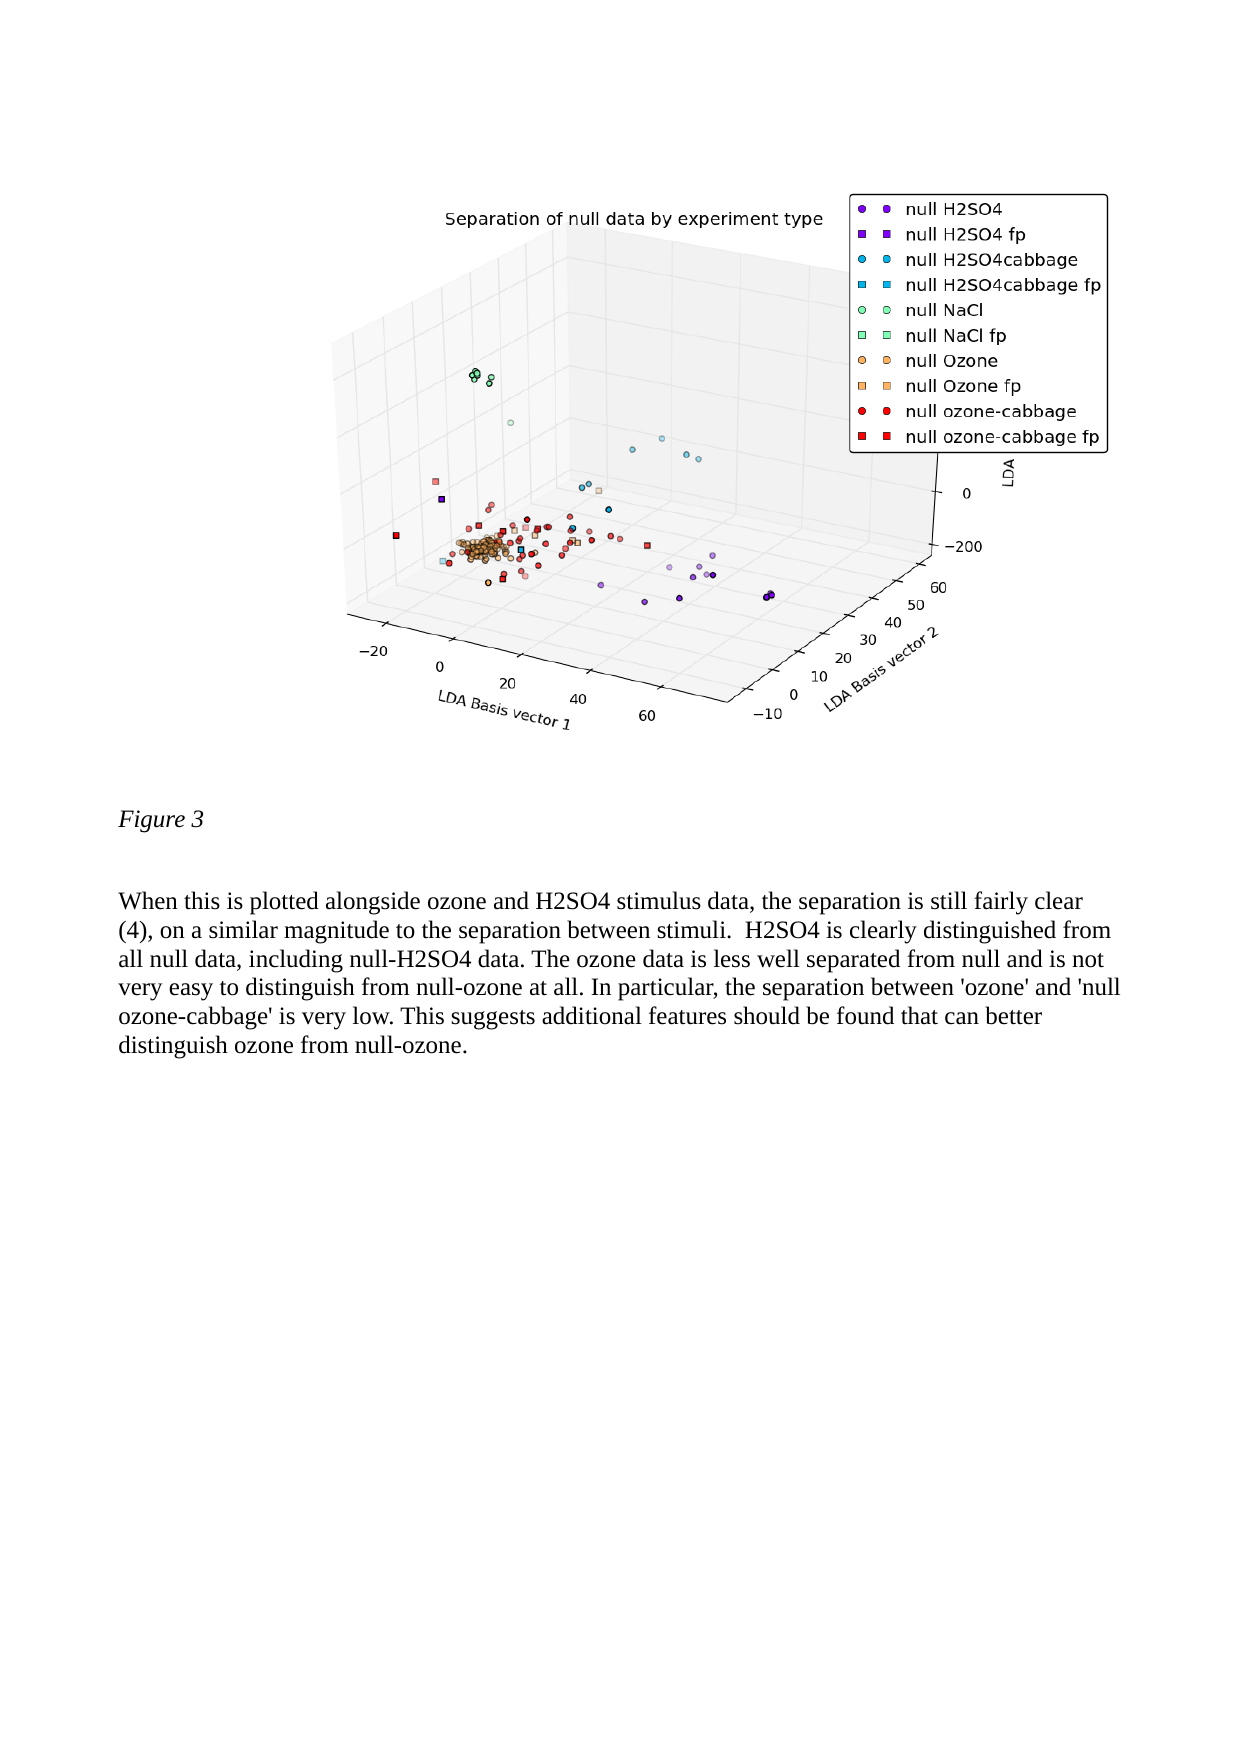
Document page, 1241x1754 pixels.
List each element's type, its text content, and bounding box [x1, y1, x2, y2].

text Figure 3 [118, 804, 1122, 833]
text [118, 833, 1122, 874]
text When this is plotted alongside ozone and H2SO4 stimulus data, the separation is still fairly clear (4), on a similar magnitude to the separation between stimuli. H2SO4 is clearly distinguished from all null data, including null-H2SO4 data. The ozone data is less well separated from null and is not very easy to distinguish from null-ozone at all. In particular, the separation between 'ozone' and 'null ozone-cabbage' is very low. This suggests additional features should be found that can better distinguish ozone from null-ozone. [118, 886, 1122, 1059]
picture [118, 118, 1123, 804]
